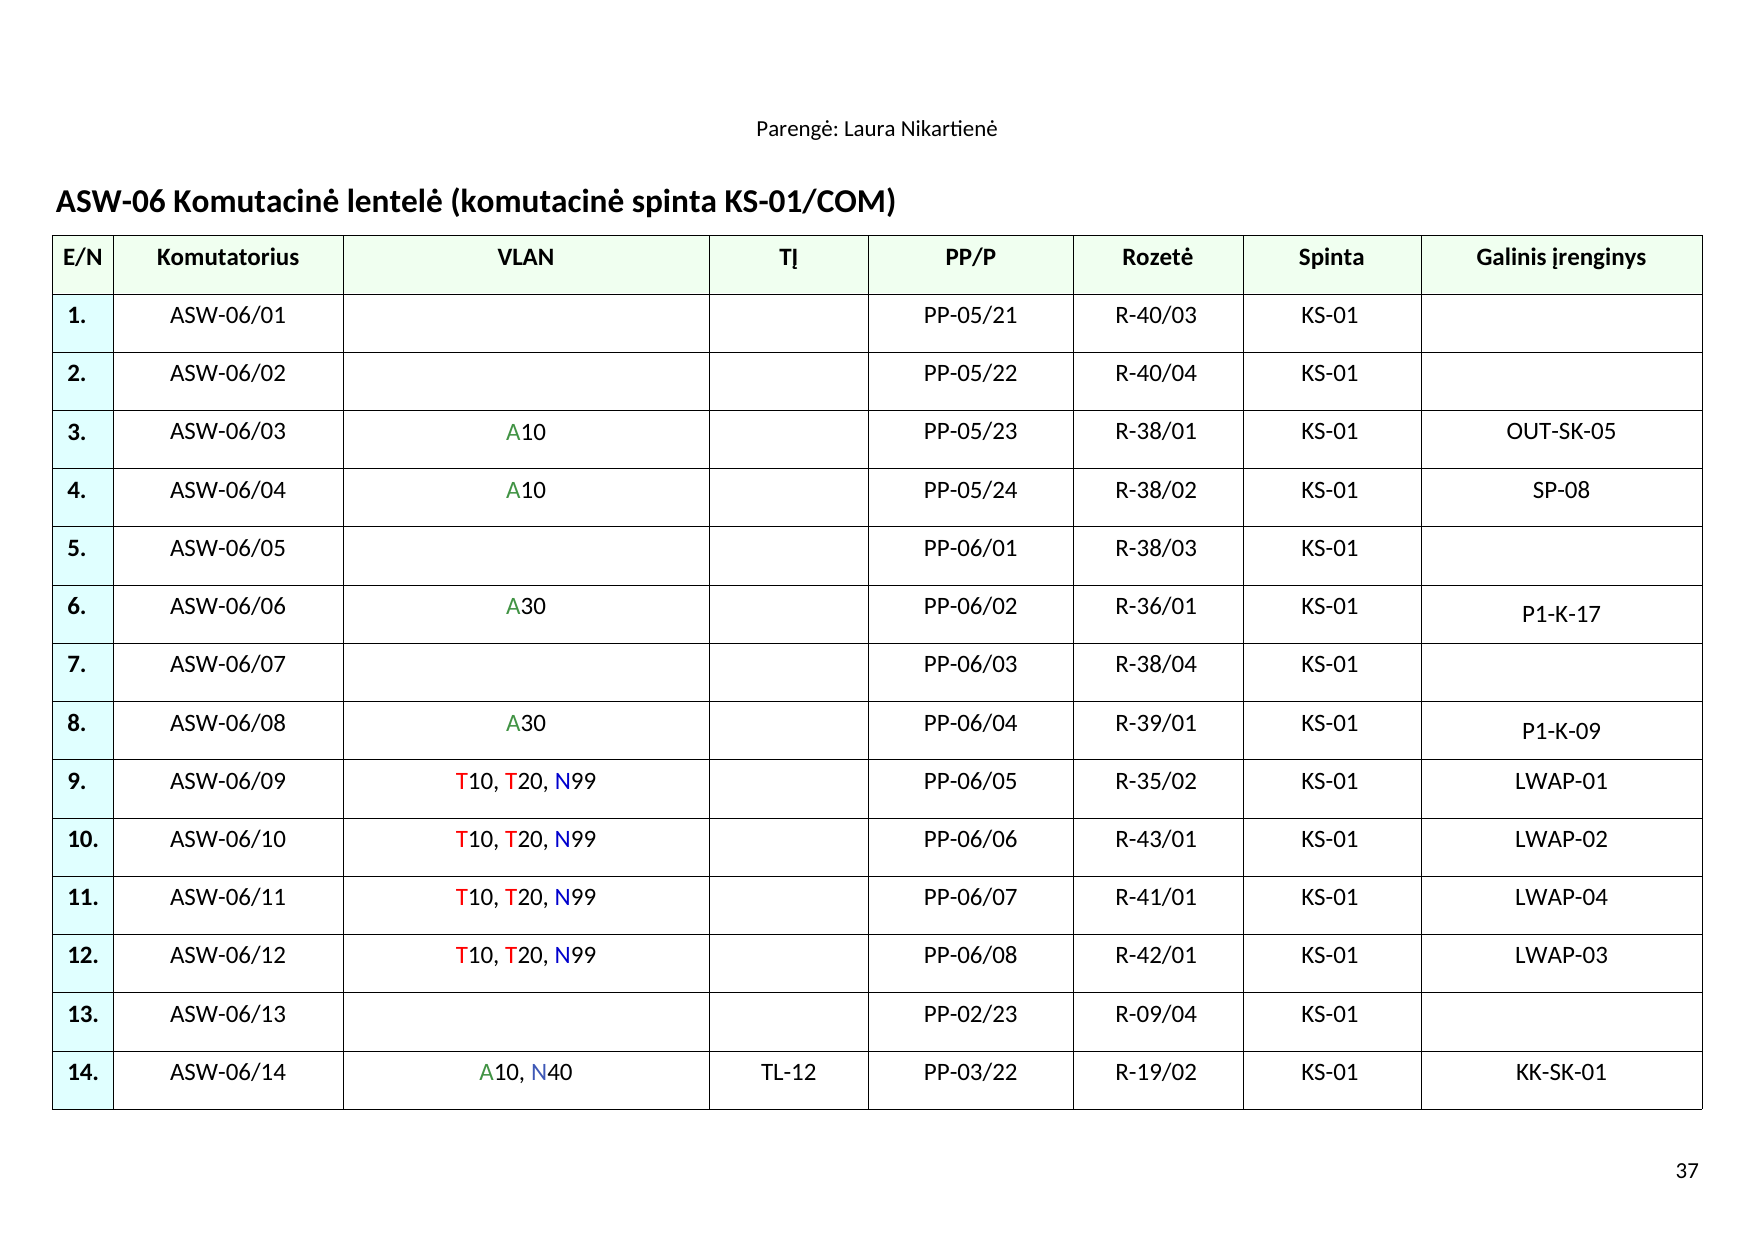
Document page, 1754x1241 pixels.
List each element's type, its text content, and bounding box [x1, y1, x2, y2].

table_cell R-43/01 [1074, 819, 1243, 876]
table_cell T10, T20, N99 [344, 819, 709, 876]
table_cell R-35/02 [1074, 760, 1243, 818]
table_cell T10, T20, N99 [344, 877, 709, 934]
table_header Spinta [1244, 236, 1421, 293]
table_cell [710, 702, 868, 759]
table_cell ASW-06/12 [114, 935, 343, 992]
table_cell KS-01 [1244, 877, 1421, 934]
table_cell ASW-06/09 [114, 760, 343, 818]
table_cell [53, 935, 113, 992]
table_cell KS-01 [1244, 935, 1421, 992]
table_cell R-41/01 [1074, 877, 1243, 934]
table_cell TL-12 [710, 1052, 868, 1109]
table_cell [1422, 527, 1702, 585]
table_cell [710, 760, 868, 818]
table_cell R-42/01 [1074, 935, 1243, 992]
table_cell T10, T20, N99 [344, 935, 709, 992]
table_cell ASW-06/14 [114, 1052, 343, 1109]
table_cell ASW-06/04 [114, 469, 343, 526]
table_cell ASW-06/03 [114, 411, 343, 468]
table_cell LWAP-02 [1422, 819, 1702, 876]
table_cell [344, 295, 709, 352]
table_cell [1422, 295, 1702, 352]
table_cell ASW-06/01 [114, 295, 343, 352]
table_cell A10 [344, 469, 709, 526]
table_cell KK-SK-01 [1422, 1052, 1702, 1109]
table_cell [53, 819, 113, 876]
table_cell R-38/02 [1074, 469, 1243, 526]
table_cell [53, 702, 113, 759]
table_cell OUT-SK-05 [1422, 411, 1702, 468]
table_cell [710, 411, 868, 468]
table_cell KS-01 [1244, 295, 1421, 352]
list ASW-06 Komutacinė lentelė (komutacinė spinta KS-01/COM) [56, 189, 1695, 219]
table_cell PP-06/04 [869, 702, 1073, 759]
table_cell PP-05/22 [869, 353, 1073, 410]
table_cell [710, 295, 868, 352]
table_cell R-38/03 [1074, 527, 1243, 585]
table_cell [1422, 353, 1702, 410]
table_cell ASW-06/13 [114, 993, 343, 1051]
table_cell PP-02/23 [869, 993, 1073, 1051]
table_cell ASW-06/02 [114, 353, 343, 410]
table_cell PP-06/08 [869, 935, 1073, 992]
table_cell [710, 819, 868, 876]
table_cell PP-06/06 [869, 819, 1073, 876]
table_cell [1422, 644, 1702, 701]
table_cell [53, 644, 113, 701]
table_cell R-38/01 [1074, 411, 1243, 468]
table_cell PP-06/01 [869, 527, 1073, 585]
table_cell [710, 644, 868, 701]
table_cell R-39/01 [1074, 702, 1243, 759]
table_cell ASW-06/08 [114, 702, 343, 759]
table_cell PP-06/07 [869, 877, 1073, 934]
table_cell SP-08 [1422, 469, 1702, 526]
table_cell R-36/01 [1074, 586, 1243, 643]
table_cell PP-06/02 [869, 586, 1073, 643]
table_header PP/P [869, 236, 1073, 293]
table_header TĮ [710, 236, 868, 293]
table_cell R-38/04 [1074, 644, 1243, 701]
table_cell KS-01 [1244, 527, 1421, 585]
table_cell [53, 586, 113, 643]
table_cell ASW-06/06 [114, 586, 343, 643]
table_cell [53, 411, 113, 468]
table_cell R-19/02 [1074, 1052, 1243, 1109]
table_cell PP-05/24 [869, 469, 1073, 526]
table_cell KS-01 [1244, 993, 1421, 1051]
table_cell [710, 469, 868, 526]
table_cell LWAP-01 [1422, 760, 1702, 818]
table_cell KS-01 [1244, 760, 1421, 818]
table_header E/N [53, 236, 113, 293]
table_cell KS-01 [1244, 353, 1421, 410]
table_cell ASW-06/11 [114, 877, 343, 934]
table_cell [710, 586, 868, 643]
table_cell [710, 993, 868, 1051]
table_cell ASW-06/10 [114, 819, 343, 876]
table_cell [53, 760, 113, 818]
table_cell [53, 353, 113, 410]
table_cell PP-06/05 [869, 760, 1073, 818]
table_cell [53, 877, 113, 934]
table_cell T10, T20, N99 [344, 760, 709, 818]
table_cell [710, 353, 868, 410]
table_cell [344, 644, 709, 701]
table_cell [53, 527, 113, 585]
table_cell [53, 1052, 113, 1109]
table_cell KS-01 [1244, 702, 1421, 759]
table_cell R-09/04 [1074, 993, 1243, 1051]
table_header Komutatorius [114, 236, 343, 293]
table_cell [53, 469, 113, 526]
table_cell KS-01 [1244, 586, 1421, 643]
table_cell ASW-06/07 [114, 644, 343, 701]
table_cell A30 [344, 702, 709, 759]
table_cell LWAP-04 [1422, 877, 1702, 934]
table_cell A10, N40 [344, 1052, 709, 1109]
table_cell PP-06/03 [869, 644, 1073, 701]
table_header Galinis įrenginys [1422, 236, 1702, 293]
table_cell KS-01 [1244, 819, 1421, 876]
table_cell [344, 527, 709, 585]
table_cell [53, 993, 113, 1051]
table_cell [344, 353, 709, 410]
table_cell LWAP-03 [1422, 935, 1702, 992]
table_cell ASW-06/05 [114, 527, 343, 585]
table_cell KS-01 [1244, 411, 1421, 468]
table_cell PP-05/23 [869, 411, 1073, 468]
table_header VLAN [344, 236, 709, 293]
table_cell [344, 993, 709, 1051]
table_header Rozetė [1074, 236, 1243, 293]
table_cell PP-05/21 [869, 295, 1073, 352]
table_cell [53, 295, 113, 352]
table_cell KS-01 [1244, 644, 1421, 701]
table_cell [710, 527, 868, 585]
table_cell KS-01 [1244, 1052, 1421, 1109]
table_cell A30 [344, 586, 709, 643]
table_cell PP-03/22 [869, 1052, 1073, 1109]
table_cell [1422, 993, 1702, 1051]
table_cell [710, 877, 868, 934]
table_cell P1-K-17 [1422, 586, 1702, 643]
table_cell P1-K-09 [1422, 702, 1702, 759]
table_cell R-40/03 [1074, 295, 1243, 352]
table_cell R-40/04 [1074, 353, 1243, 410]
table_cell KS-01 [1244, 469, 1421, 526]
table_cell A10 [344, 411, 709, 468]
table_cell [710, 935, 868, 992]
